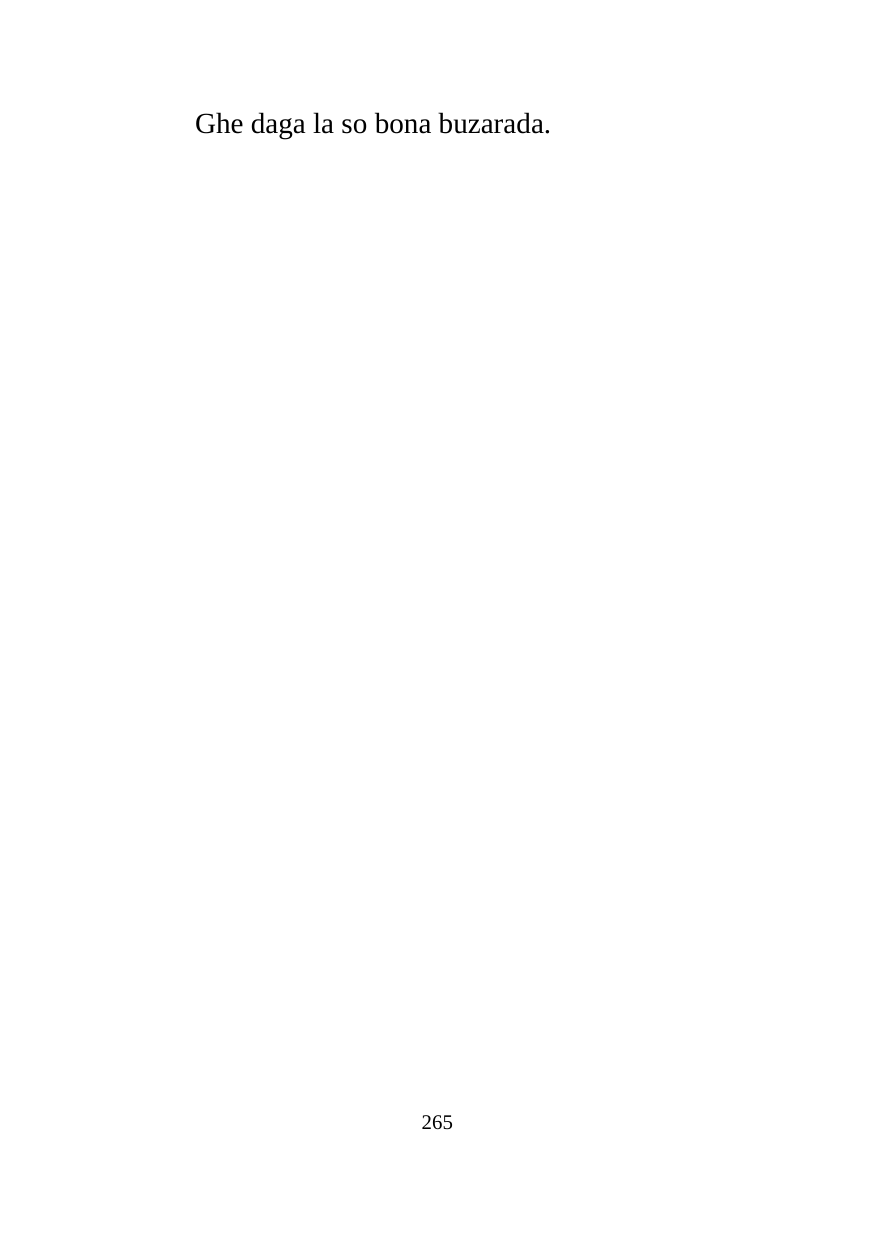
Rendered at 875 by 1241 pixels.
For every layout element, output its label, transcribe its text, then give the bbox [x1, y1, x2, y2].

text Ghe daga la so bona buzarada. [165, 106, 768, 140]
